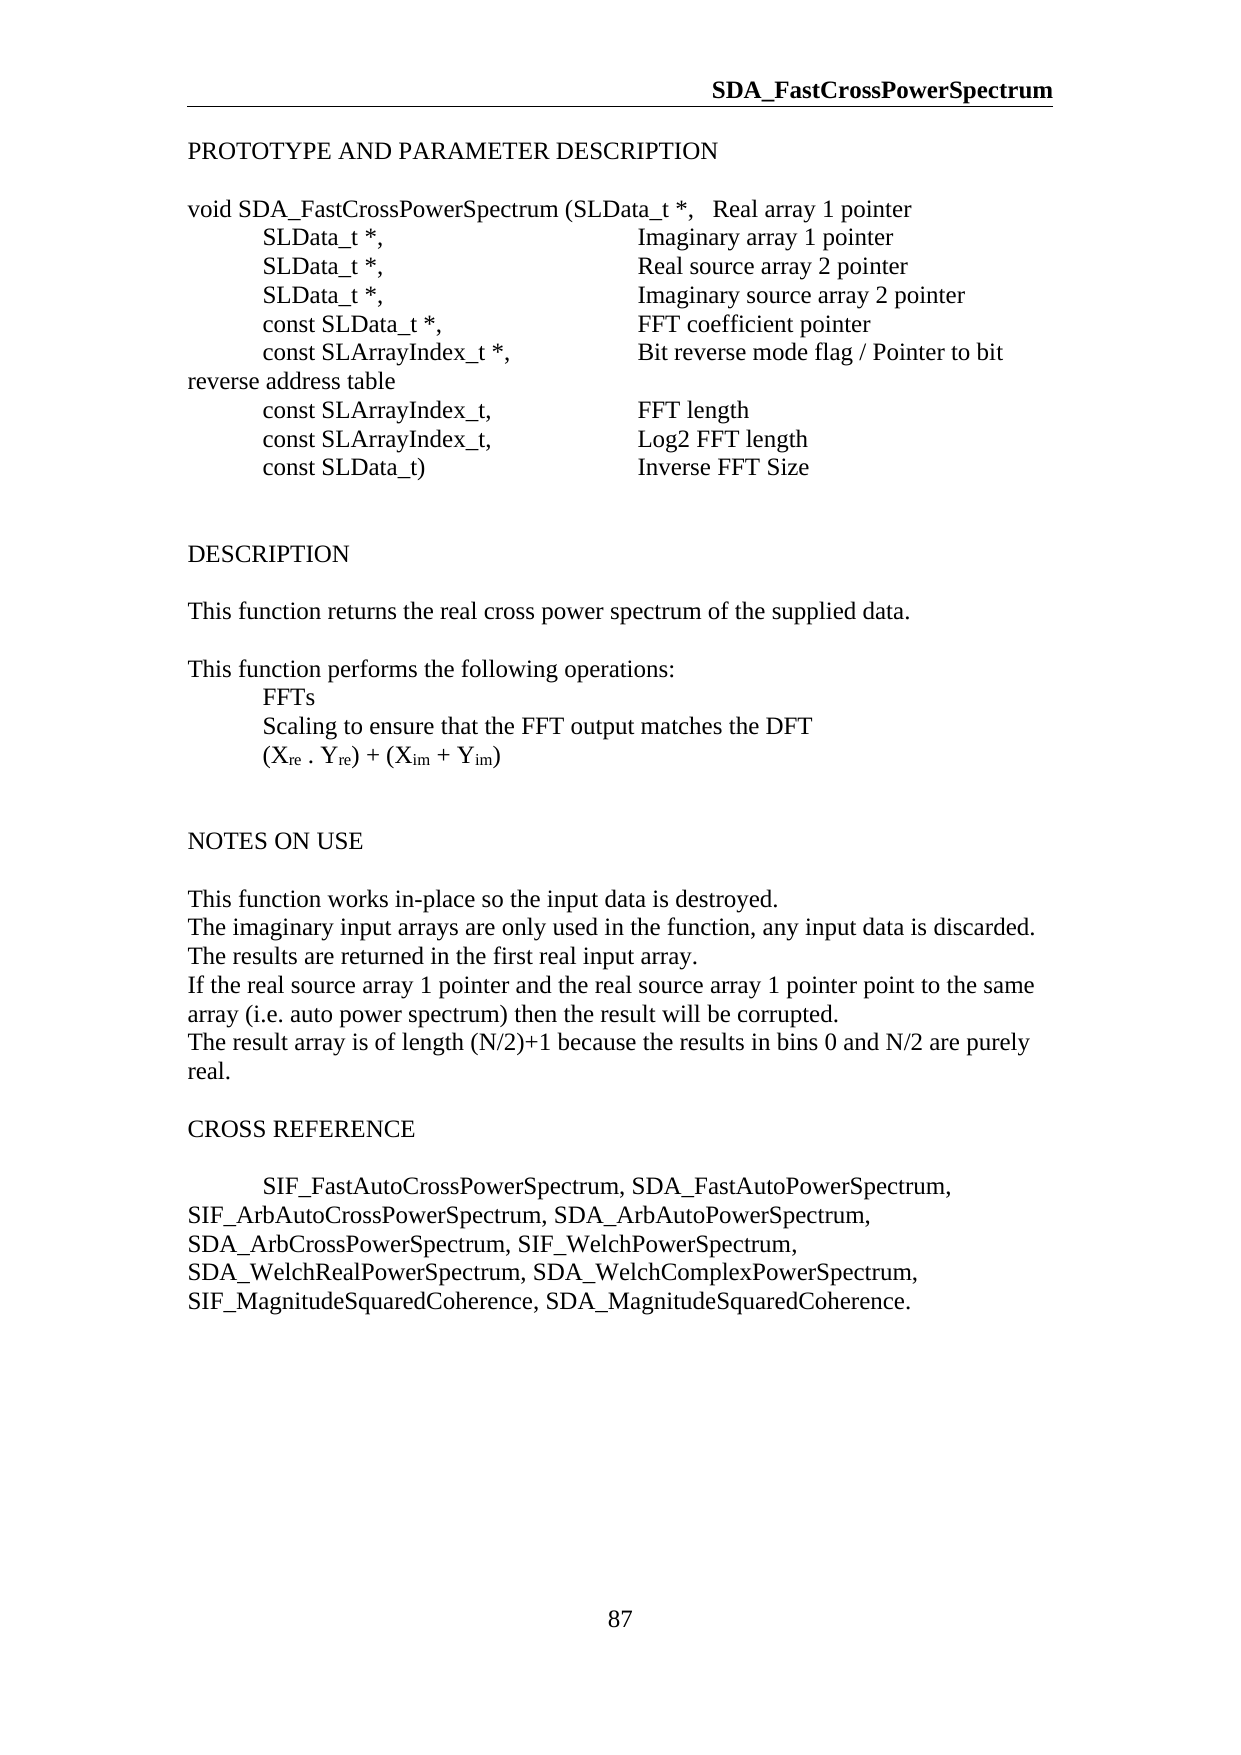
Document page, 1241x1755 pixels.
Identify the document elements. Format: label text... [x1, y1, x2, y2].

text (Xre . Yre) + (Xim + Yim) [187, 740, 1053, 769]
text SIF_FastAutoCrossPowerSpectrum, SDA_FastAutoPowerSpectrum, SIF_ArbAutoCrossPowerSpectrum, SDA_ArbAutoPowerSpectrum, SDA_ArbCrossPowerSpectrum, SIF_WelchPowerSpectrum, SDA_WelchRealPowerSpectrum, SDA_WelchComplexPowerSpectrum, SIF_MagnitudeSquaredCoherence, SDA_MagnitudeSquaredCoherence. [187, 1171, 1053, 1315]
text The results are returned in the first real input array. [187, 941, 1053, 970]
text This function works in-place so the input data is destroyed. [187, 884, 1053, 912]
text FFTs [187, 682, 1053, 711]
text const SLData_t *, FFT coefficient pointer [187, 309, 1053, 337]
text DESCRIPTION [187, 539, 1053, 567]
subtitle SDA_FastCrossPowerSpectrum [187, 75, 1053, 106]
text const SLArrayIndex_t *, Bit reverse mode flag / Pointer to bit reverse address table [187, 337, 1053, 395]
text NOTES ON USE [187, 826, 1053, 855]
text const SLArrayIndex_t, Log2 FFT length [187, 424, 1053, 452]
text const SLData_t) Inverse FFT Size [187, 452, 1053, 481]
text void SDA_FastCrossPowerSpectrum (SLData_t *, Real array 1 pointer [187, 194, 1053, 222]
text If the real source array 1 pointer and the real source array 1 pointer point to the same array (i.e. auto power spectrum) then the result will be corrupted. [187, 970, 1053, 1027]
text const SLArrayIndex_t, FFT length [187, 395, 1053, 424]
text SLData_t *, Real source array 2 pointer [187, 251, 1053, 280]
text Scaling to ensure that the FFT output matches the DFT [187, 711, 1053, 740]
text PROTOTYPE AND PARAMETER DESCRIPTION [187, 136, 1053, 165]
text SLData_t *, Imaginary source array 2 pointer [187, 280, 1053, 309]
text The result array is of length (N/2)+1 because the results in bins 0 and N/2 are purely real. [187, 1027, 1053, 1085]
text CROSS REFERENCE [187, 1114, 1053, 1142]
text This function returns the real cross power spectrum of the supplied data. [187, 596, 1053, 625]
text The imaginary input arrays are only used in the function, any input data is discarded. [187, 912, 1053, 941]
text This function performs the following operations: [187, 654, 1053, 682]
text SLData_t *, Imaginary array 1 pointer [187, 222, 1053, 251]
